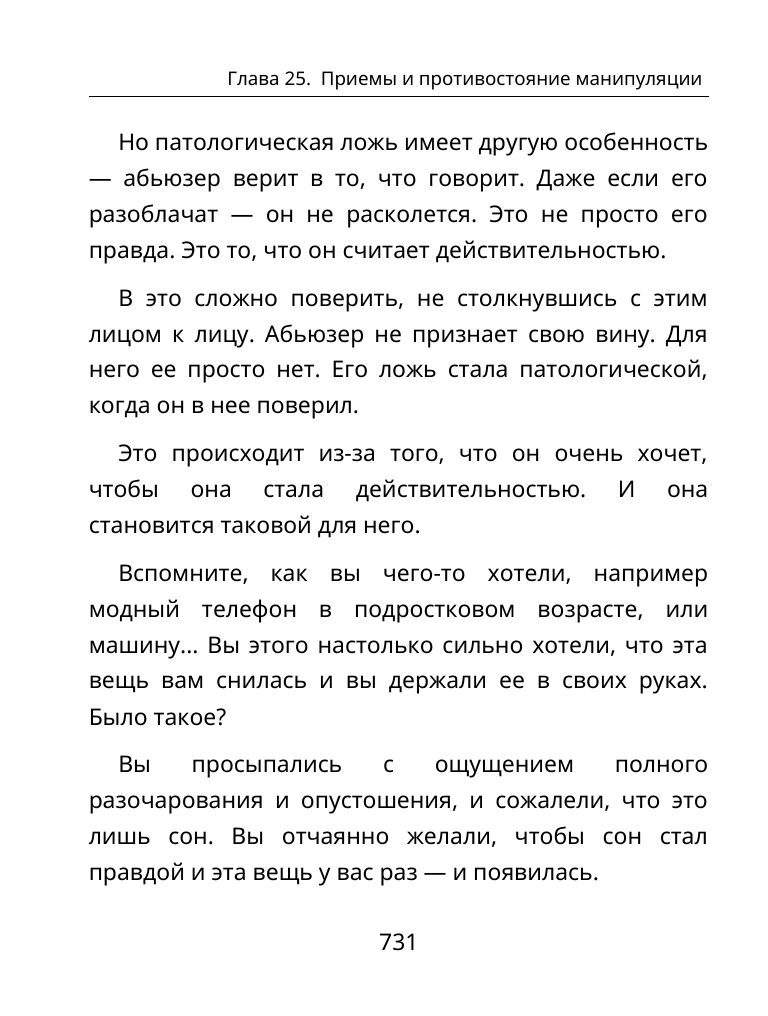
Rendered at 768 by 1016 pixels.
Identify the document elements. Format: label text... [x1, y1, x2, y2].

text Но патологическая ложь имеет другую особенность — абьюзер верит в то, что говорит. Даже если его разоблачат — он не расколется. Это не просто его правда. Это то, что он считает действительностью. [88, 126, 709, 265]
text Это происходит из-за того, что он очень хочет, чтобы она стала действительностью. И она становится таковой для него. [88, 437, 709, 540]
text В это сложно поверить, не столкнувшись с этим лицом к лицу. Абьюзер не признает свою вину. Для него ее просто нет. Его ложь стала патологической, когда он в нее поверил. [88, 282, 709, 421]
text Вы просыпались с ощущением полного разочарования и опустошения, и сожалели, что это лишь сон. Вы отчаянно желали, чтобы сон стал правдой и эта вещь у вас раз — и появилась. [88, 748, 709, 887]
text Вспомните, как вы чего-то хотели, например модный телефон в подростковом возрасте, или машину... Вы этого настолько сильно хотели, что эта вещь вам снилась и вы держали ее в своих руках. Было такое? [88, 557, 709, 732]
